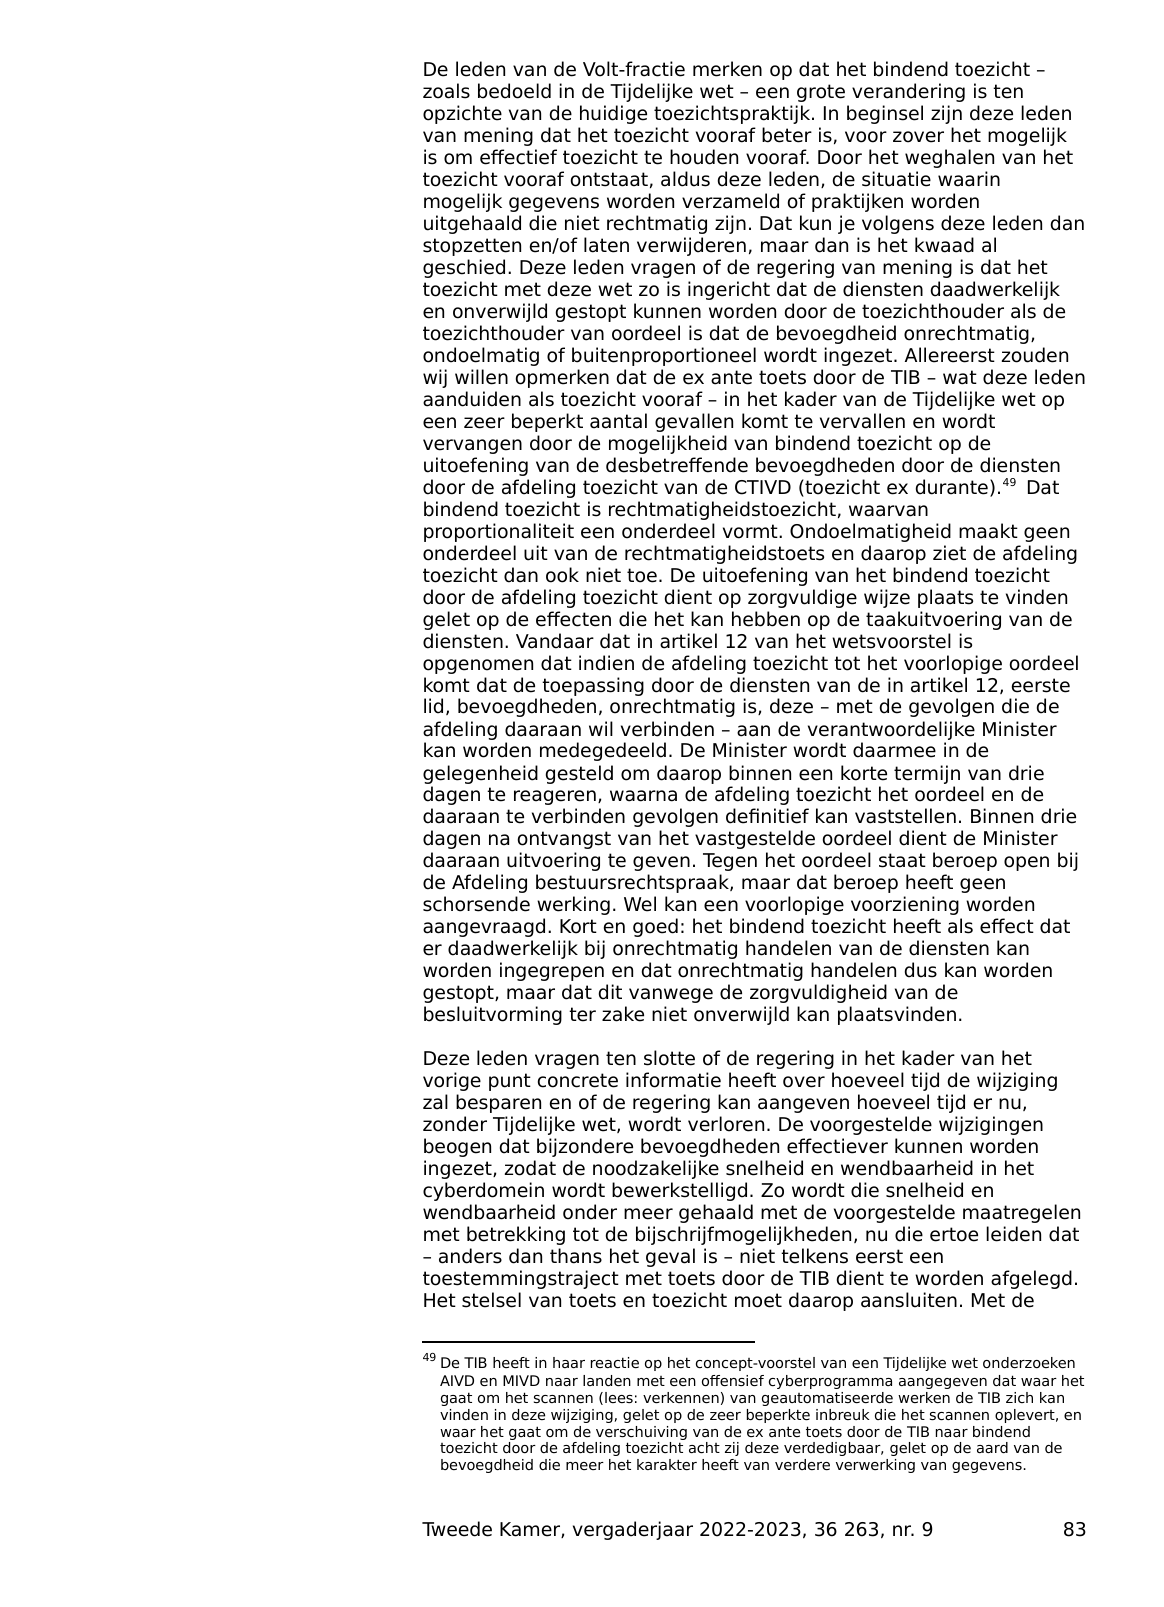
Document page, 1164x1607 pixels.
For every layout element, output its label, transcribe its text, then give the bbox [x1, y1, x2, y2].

text Deze leden vragen ten slotte of de regering in het kader van het vorige punt concrete informatie heeft over hoeveel tijd de wijziging zal besparen en of de regering kan aangeven hoeveel tijd er nu, zonder Tijdelijke wet, wordt verloren. De voorgestelde wijzigingen beogen dat bijzondere bevoegdheden effectiever kunnen worden ingezet, zodat de noodzakelijke snelheid en wendbaarheid in het cyberdomein wordt bewerkstelligd. Zo wordt die snelheid en wendbaarheid onder meer gehaald met de voorgestelde maatregelen met betrekking tot de bijschrijfmogelijkheden, nu die ertoe leiden dat – anders dan thans het geval is – niet telkens eerst een toestemmingstraject met toets door de TIB dient te worden afgelegd. Het stelsel van toets en toezicht moet daarop aansluiten. Met de [422, 1048, 1087, 1312]
text De leden van de Volt-fractie merken op dat het bindend toezicht – zoals bedoeld in de Tijdelijke wet – een grote verandering is ten opzichte van de huidige toezichtspraktijk. In beginsel zijn deze leden van mening dat het toezicht vooraf beter is, voor zover het mogelijk is om effectief toezicht te houden vooraf. Door het weghalen van het toezicht vooraf ontstaat, aldus deze leden, de situatie waarin mogelijk gegevens worden verzameld of praktijken worden uitgehaald die niet rechtmatig zijn. Dat kun je volgens deze leden dan stopzetten en/of laten verwijderen, maar dan is het kwaad al geschied. Deze leden vragen of de regering van mening is dat het toezicht met deze wet zo is ingericht dat de diensten daadwerkelijk en onverwijld gestopt kunnen worden door de toezichthouder als de toezichthouder van oordeel is dat de bevoegdheid onrechtmatig, ondoelmatig of buitenproportioneel wordt ingezet. Allereerst zouden wij willen opmerken dat de ex ante toets door de TIB – wat deze leden aanduiden als toezicht vooraf – in het kader van de Tijdelijke wet op een zeer beperkt aantal gevallen komt te vervallen en wordt vervangen door de mogelijkheid van bindend toezicht op de uitoefening van de desbetreffende bevoegdheden door de diensten door de afdeling toezicht van de CTIVD (toezicht ex durante). Dat bindend toezicht is rechtmatigheidstoezicht, waarvan proportionaliteit een onderdeel vormt. Ondoelmatigheid maakt geen onderdeel uit van de rechtmatigheidstoets en daarop ziet de afdeling toezicht dan ook niet toe. De uitoefening van het bindend toezicht door de afdeling toezicht dient op zorgvuldige wijze plaats te vinden gelet op de effecten die het kan hebben op de taakuitvoering van de diensten. Vandaar dat in artikel 12 van het wetsvoorstel is opgenomen dat indien de afdeling toezicht tot het voorlopige oordeel komt dat de toepassing door de diensten van de in artikel 12, eerste lid, bevoegdheden, onrechtmatig is, deze – met de gevolgen die de afdeling daaraan wil verbinden – aan de verantwoordelijke Minister kan worden medegedeeld. De Minister wordt daarmee in de gelegenheid gesteld om daarop binnen een korte termijn van drie dagen te reageren, waarna de afdeling toezicht het oordeel en de daaraan te verbinden gevolgen definitief kan vaststellen. Binnen drie dagen na ontvangst van het vastgestelde oordeel dient de Minister daaraan uitvoering te geven. Tegen het oordeel staat beroep open bij de Afdeling bestuursrechtspraak, maar dat beroep heeft geen schorsende werking. Wel kan een voorlopige voorziening worden aangevraagd. Kort en goed: het bindend toezicht heeft als effect dat er daadwerkelijk bij onrechtmatig handelen van de diensten kan worden ingegrepen en dat onrechtmatig handelen dus kan worden gestopt, maar dat dit vanwege de zorgvuldigheid van de besluitvorming ter zake niet onverwijld kan plaatsvinden. [422, 59, 1087, 1026]
text De TIB heeft in haar reactie op het concept-voorstel van een Tijdelijke wet onderzoeken AIVD en MIVD naar landen met een offensief cyberprogramma aangegeven dat waar het gaat om het scannen (lees: verkennen) van geautomatiseerde werken de TIB zich kan vinden in deze wijziging, gelet op de zeer beperkte inbreuk die het scannen oplevert, en waar het gaat om de verschuiving van de ex ante toets door de TIB naar bindend toezicht door de afdeling toezicht acht zij deze verdedigbaar, gelet op de aard van de bevoegdheid die meer het karakter heeft van verdere verwerking van gegevens. [422, 1351, 1087, 1474]
